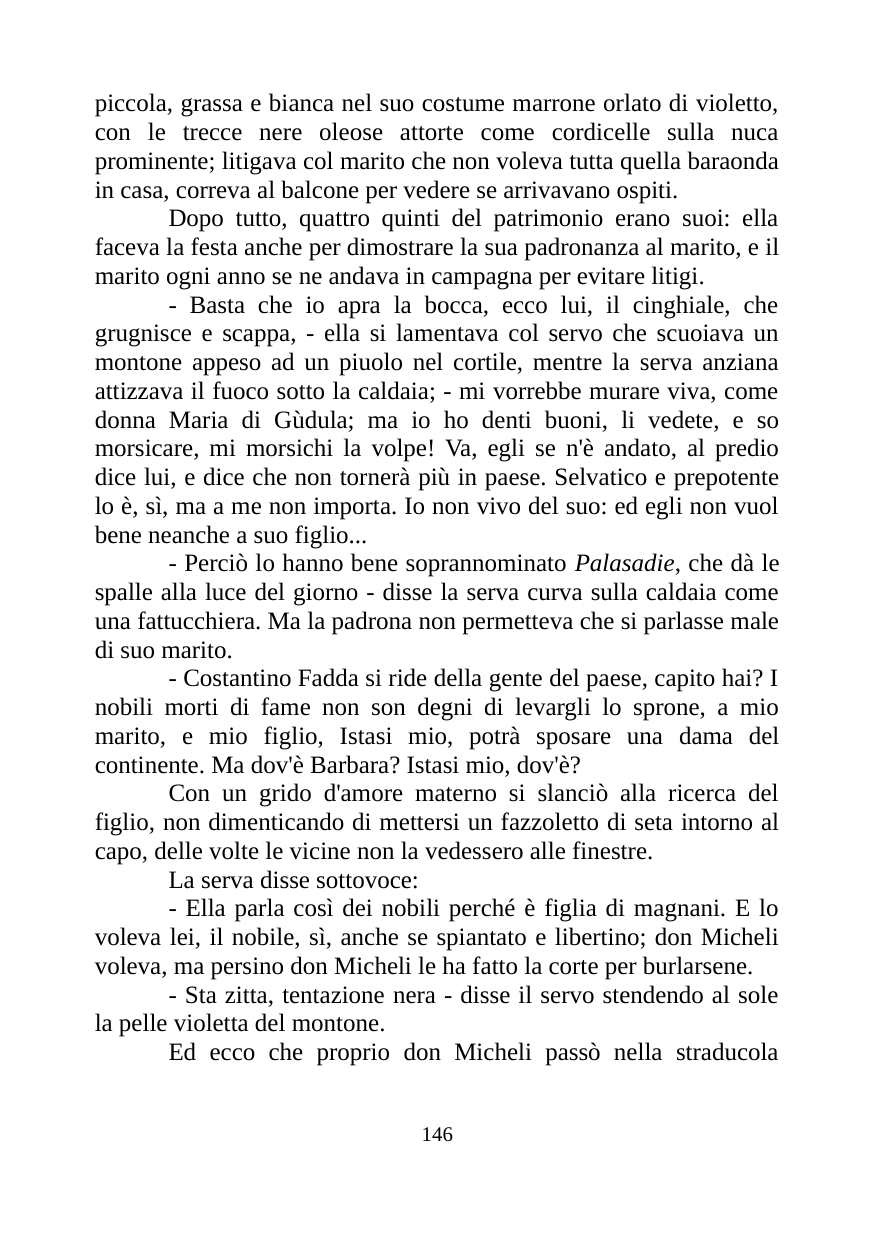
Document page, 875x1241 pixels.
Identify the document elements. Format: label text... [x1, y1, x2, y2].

text Dopo tutto, quattro quinti del patrimonio erano suoi: ella faceva la festa anche per dimostrare la sua padronanza al marito, e il marito ogni anno se ne andava in campagna per evitare litigi. [94, 203, 779, 290]
text - Perciò lo hanno bene soprannominato Palasadie, che dà le spalle alla luce del giorno - disse la serva curva sulla caldaia come una fattucchiera. Ma la padrona non permetteva che si parlasse male di suo marito. [94, 548, 779, 663]
text piccola, grassa e bianca nel suo costume marrone orlato di violetto, con le trecce nere oleose attorte come cordicelle sulla nuca prominente; litigava col marito che non voleva tutta quella baraonda in casa, correva al balcone per vedere se arrivavano ospiti. [94, 88, 779, 203]
text - Basta che io apra la bocca, ecco lui, il cinghiale, che grugnisce e scappa, - ella si lamentava col servo che scuoiava un montone appeso ad un piuolo nel cortile, mentre la serva anziana attizzava il fuoco sotto la caldaia; - mi vorrebbe murare viva, come donna Maria di Gùdula; ma io ho denti buoni, li vedete, e so morsicare, mi morsichi la volpe! Va, egli se n'è andato, al predio dice lui, e dice che non tornerà più in paese. Selvatico e prepotente lo è, sì, ma a me non importa. Io non vivo del suo: ed egli non vuol bene neanche a suo figlio... [94, 290, 779, 548]
text - Sta zitta, tentazione nera - disse il servo stendendo al sole la pelle violetta del montone. [94, 980, 779, 1037]
text - Costantino Fadda si ride della gente del paese, capito hai? I nobili morti di fame non son degni di levargli lo sprone, a mio marito, e mio figlio, Istasi mio, potrà sposare una dama del continente. Ma dov'è Barbara? Istasi mio, dov'è? [94, 663, 779, 778]
text La serva disse sottovoce: [94, 865, 779, 893]
text - Ella parla così dei nobili perché è figlia di magnani. E lo voleva lei, il nobile, sì, anche se spiantato e libertino; don Micheli voleva, ma persino don Micheli le ha fatto la corte per burlarsene. [94, 893, 779, 980]
text Con un grido d'amore materno si slanciò alla ricerca del figlio, non dimenticando di mettersi un fazzoletto di seta intorno al capo, delle volte le vicine non la vedessero alle finestre. [94, 778, 779, 865]
text Ed ecco che proprio don Micheli passò nella straducola [94, 1037, 779, 1066]
